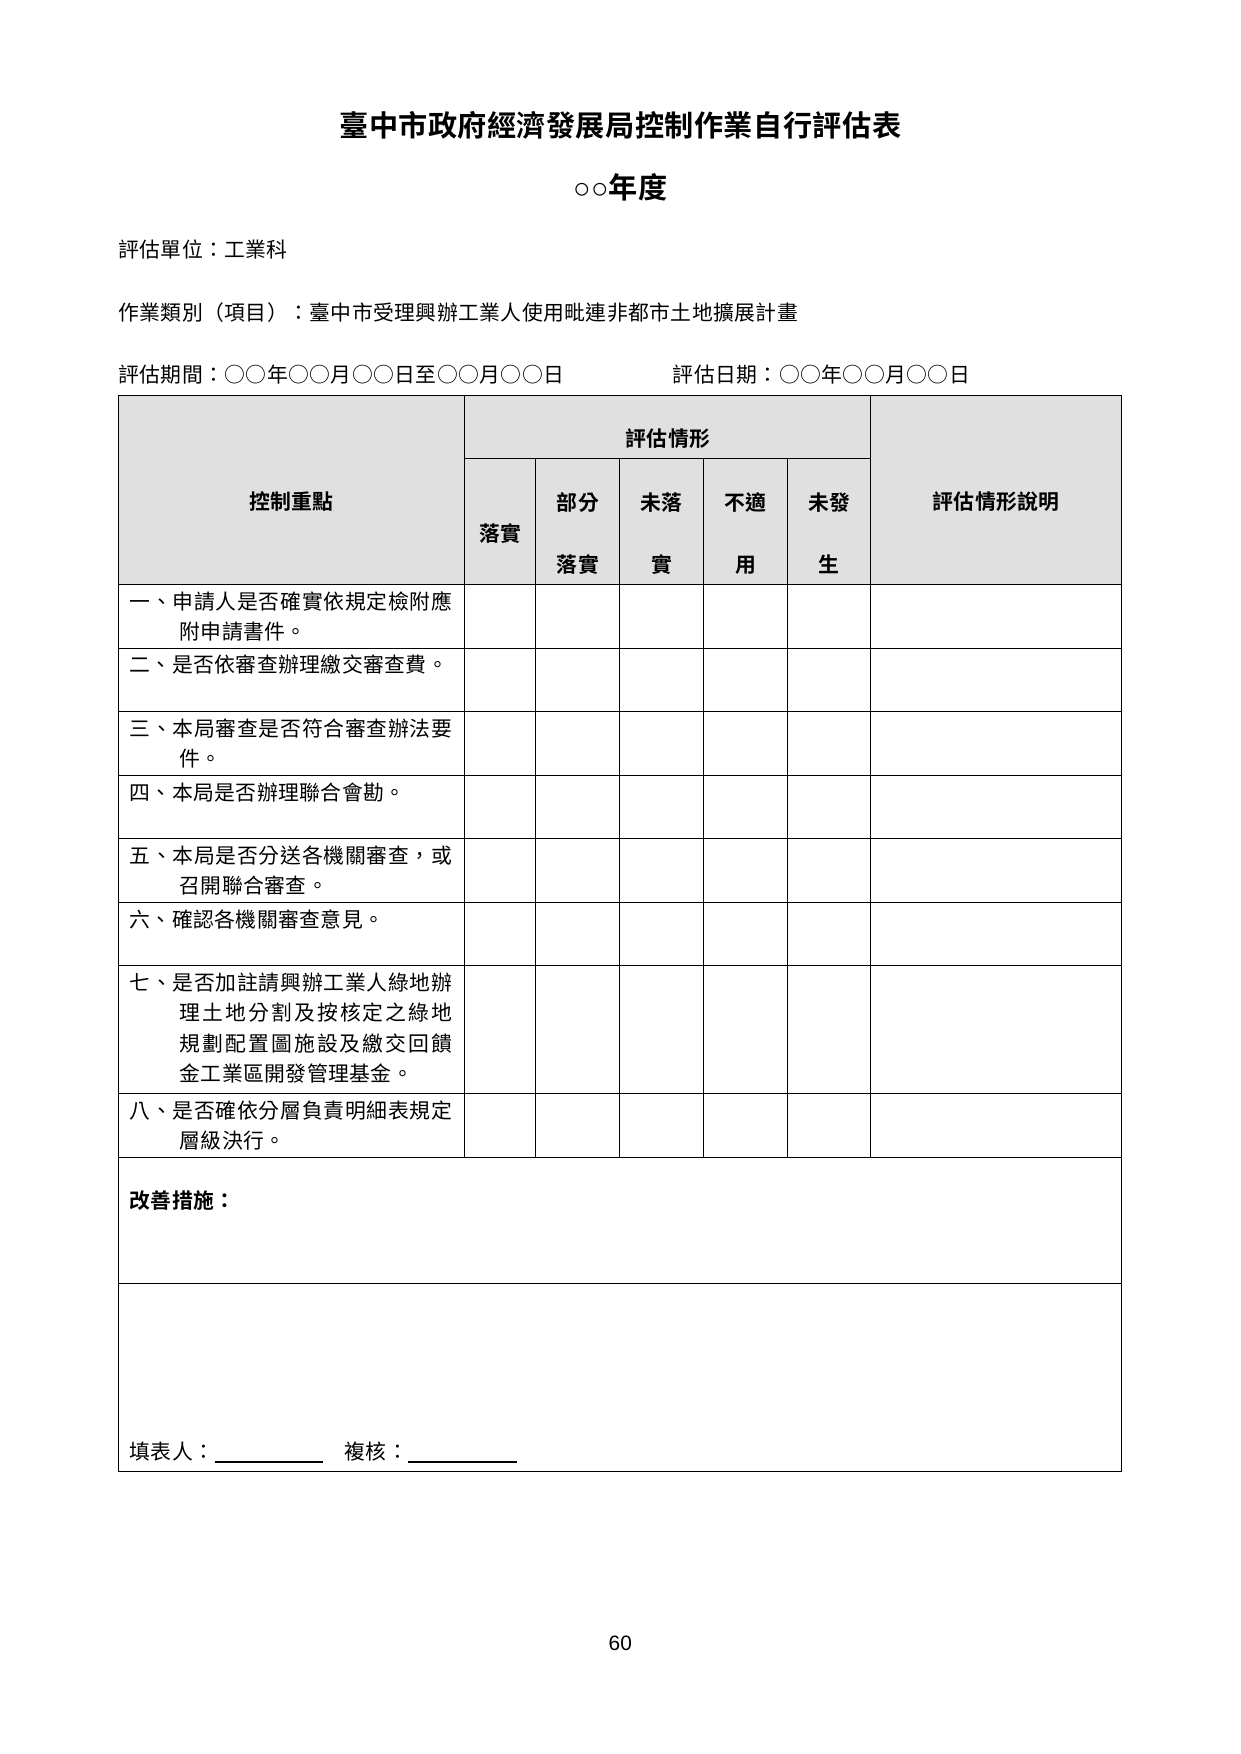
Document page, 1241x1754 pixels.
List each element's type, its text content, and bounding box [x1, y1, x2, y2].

table_cell 填表人： 複核： [119, 1284, 1121, 1471]
table_cell [871, 1094, 1121, 1157]
table_cell [536, 903, 619, 965]
table_cell [620, 966, 703, 1093]
table_cell [871, 585, 1121, 648]
table_cell [465, 1094, 535, 1157]
text 臺中市政府經濟發展局控制作業自行評估表 [118, 103, 1122, 144]
table_cell [620, 839, 703, 902]
table_cell [871, 966, 1121, 1093]
table_cell [465, 649, 535, 711]
table_cell 七、是否加註請興辦工業人綠地辦理土地分割及按核定之綠地規劃配置圖施設及繳交回饋金工業區開發管理基金。 [119, 966, 464, 1093]
table_cell [871, 776, 1121, 838]
table_cell [536, 776, 619, 838]
table_cell [704, 649, 787, 711]
table_cell [536, 585, 619, 648]
table_cell [871, 903, 1121, 965]
table_cell 部分落實 [536, 459, 619, 584]
table_cell 未落實 [620, 459, 703, 584]
table_cell [465, 776, 535, 838]
table_cell [620, 1094, 703, 1157]
table_cell [704, 712, 787, 775]
table_cell 改善措施： [119, 1158, 1121, 1283]
table_header 評估情形說明 [871, 396, 1121, 584]
table_cell [704, 776, 787, 838]
table_cell 落實 [465, 459, 535, 584]
table_cell [536, 649, 619, 711]
table_cell [704, 1094, 787, 1157]
table_cell [620, 903, 703, 965]
table_cell [871, 712, 1121, 775]
table_cell [704, 903, 787, 965]
table_cell [465, 585, 535, 648]
table_cell [788, 903, 870, 965]
table_cell [704, 839, 787, 902]
table_cell [620, 712, 703, 775]
table_cell [536, 966, 619, 1093]
table_cell [465, 966, 535, 1093]
table_cell [465, 839, 535, 902]
table_cell [620, 649, 703, 711]
table_cell [704, 966, 787, 1093]
table_cell 三、本局審查是否符合審查辦法要件。 [119, 712, 464, 775]
table_cell [788, 966, 870, 1093]
text 評估單位：工業科 [118, 207, 1122, 269]
text 作業類別（項目）：臺中市受理興辦工業人使用毗連非都市土地擴展計畫 [118, 269, 1122, 332]
table_cell [465, 712, 535, 775]
table_cell 六、確認各機關審查意見。 [119, 903, 464, 965]
table_cell [788, 649, 870, 711]
table_cell 四、本局是否辦理聯合會勘。 [119, 776, 464, 838]
table_cell [620, 585, 703, 648]
table_cell [788, 712, 870, 775]
table_cell [465, 903, 535, 965]
table_cell 未發生 [788, 459, 870, 584]
table_cell 二、是否依審查辦理繳交審查費。 [119, 649, 464, 711]
table_header 評估情形 [465, 396, 870, 458]
table_cell [536, 1094, 619, 1157]
table_cell [788, 839, 870, 902]
table_cell [871, 649, 1121, 711]
table_cell [536, 839, 619, 902]
text ○○年度 [118, 144, 1122, 207]
table_cell [536, 712, 619, 775]
table_cell [704, 585, 787, 648]
table_header 控制重點 [119, 396, 464, 584]
table_cell 五、本局是否分送各機關審查，或召開聯合審查。 [119, 839, 464, 902]
table_cell [620, 776, 703, 838]
table_cell 不適用 [704, 459, 787, 584]
text 評估期間：○○年○○月○○日至○○月○○日 評估日期：○○年○○月○○日 [118, 332, 1122, 394]
table_cell [788, 1094, 870, 1157]
table_cell 一、申請人是否確實依規定檢附應附申請書件。 [119, 585, 464, 648]
table_cell [871, 839, 1121, 902]
table_cell [788, 776, 870, 838]
table_cell [788, 585, 870, 648]
table_cell 八、是否確依分層負責明細表規定層級決行。 [119, 1094, 464, 1157]
